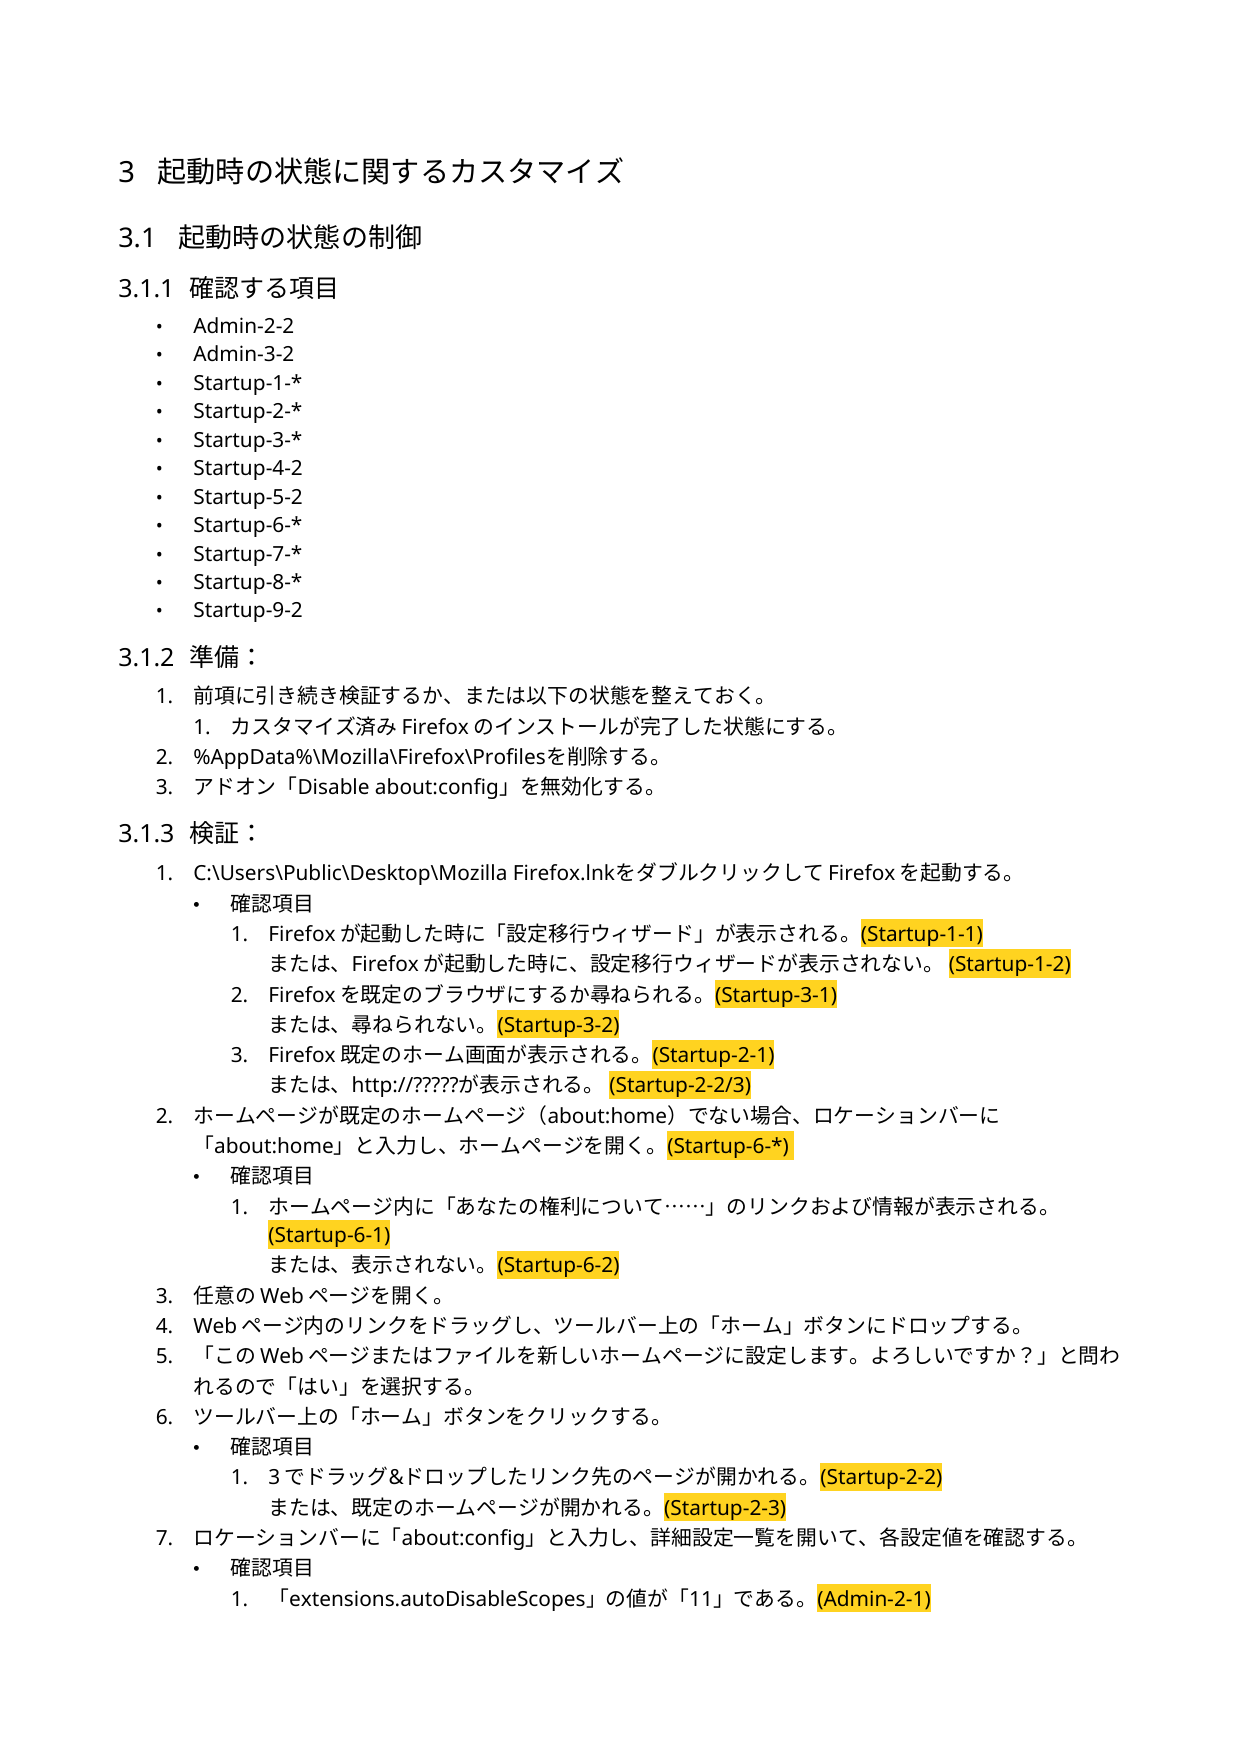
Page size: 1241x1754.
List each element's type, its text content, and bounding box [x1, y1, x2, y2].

list 前項に引き続き検証するか、または以下の状態を整えておく。 [156, 680, 1122, 710]
list Startup-6-* [156, 510, 1122, 539]
list Firefoxが起動した時に「設定移行ウィザード」が表示される。(Startup-1-1) または、Firefoxが起動した時に、設定移行ウィザードが表示されない。 (Startup-1-2) [231, 917, 1122, 978]
list カスタマイズ済みFirefoxのインストールが完了した状態にする。 [193, 710, 1122, 740]
subtitle 準備： [118, 637, 1122, 673]
list Startup-4-2 [156, 453, 1122, 482]
list Startup-1-* [156, 368, 1122, 396]
list Startup-3-* [156, 425, 1122, 453]
list ホームページが既定のホームページ（about:home）でない場合、ロケーションバーに「about:home」と入力し、ホームページを開く。(Startup-6-*) [156, 1099, 1122, 1160]
list Startup-8-* [156, 567, 1122, 596]
list ホームページ内に「あなたの権利について……」のリンクおよび情報が表示される。(Startup-6-1) または、表示されない。(Startup-6-2) [231, 1190, 1122, 1279]
list 3でドラッグ&ドロップしたリンク先のページが開かれる。(Startup-2-2) または、既定のホームページが開かれる。(Startup-2-3) [231, 1461, 1122, 1521]
list 確認項目 [193, 887, 1122, 917]
list Startup-2-* [156, 396, 1122, 425]
list Startup-7-* [156, 539, 1122, 567]
subtitle 起動時の状態の制御 [118, 216, 1122, 255]
list Admin-3-2 [156, 339, 1122, 368]
list Webページ内のリンクをドラッグし、ツールバー上の「ホーム」ボタンにドロップする。 [156, 1309, 1122, 1339]
list Startup-5-2 [156, 482, 1122, 510]
list 確認項目 [193, 1160, 1122, 1190]
list 確認項目 [193, 1552, 1122, 1582]
list 任意のWebページを開く。 [156, 1279, 1122, 1309]
list 「このWebページまたはファイルを新しいホームページに設定します。よろしいですか？」と問われるので「はい」を選択する。 [156, 1339, 1122, 1400]
list ツールバー上の「ホーム」ボタンをクリックする。 [156, 1400, 1122, 1430]
subtitle 検証： [118, 814, 1122, 850]
list 確認項目 [193, 1430, 1122, 1461]
list Firefox既定のホーム画面が表示される。(Startup-2-1) または、http://?????が表示される。 (Startup-2-2/3) [231, 1038, 1122, 1099]
list %AppData%\Mozilla\Firefox\Profilesを削除する。 [156, 740, 1122, 771]
list アドオン「Disable about:config」を無効化する。 [156, 771, 1122, 801]
list 「extensions.autoDisableScopes」の値が「11」である。(Admin-2-1) [231, 1582, 1122, 1612]
list ロケーションバーに「about:config」と入力し、詳細設定一覧を開いて、各設定値を確認する。 [156, 1521, 1122, 1552]
list Admin-2-2 [156, 311, 1122, 339]
list Firefoxを既定のブラウザにするか尋ねられる。(Startup-3-1) または、尋ねられない。(Startup-3-2) [231, 978, 1122, 1038]
subtitle 確認する項目 [118, 268, 1122, 305]
list Startup-9-2 [156, 596, 1122, 624]
subtitle 起動時の状態に関するカスタマイズ [118, 149, 1122, 191]
list C:\Users\Public\Desktop\Mozilla Firefox.lnkをダブルクリックしてFirefoxを起動する。 [156, 857, 1122, 887]
